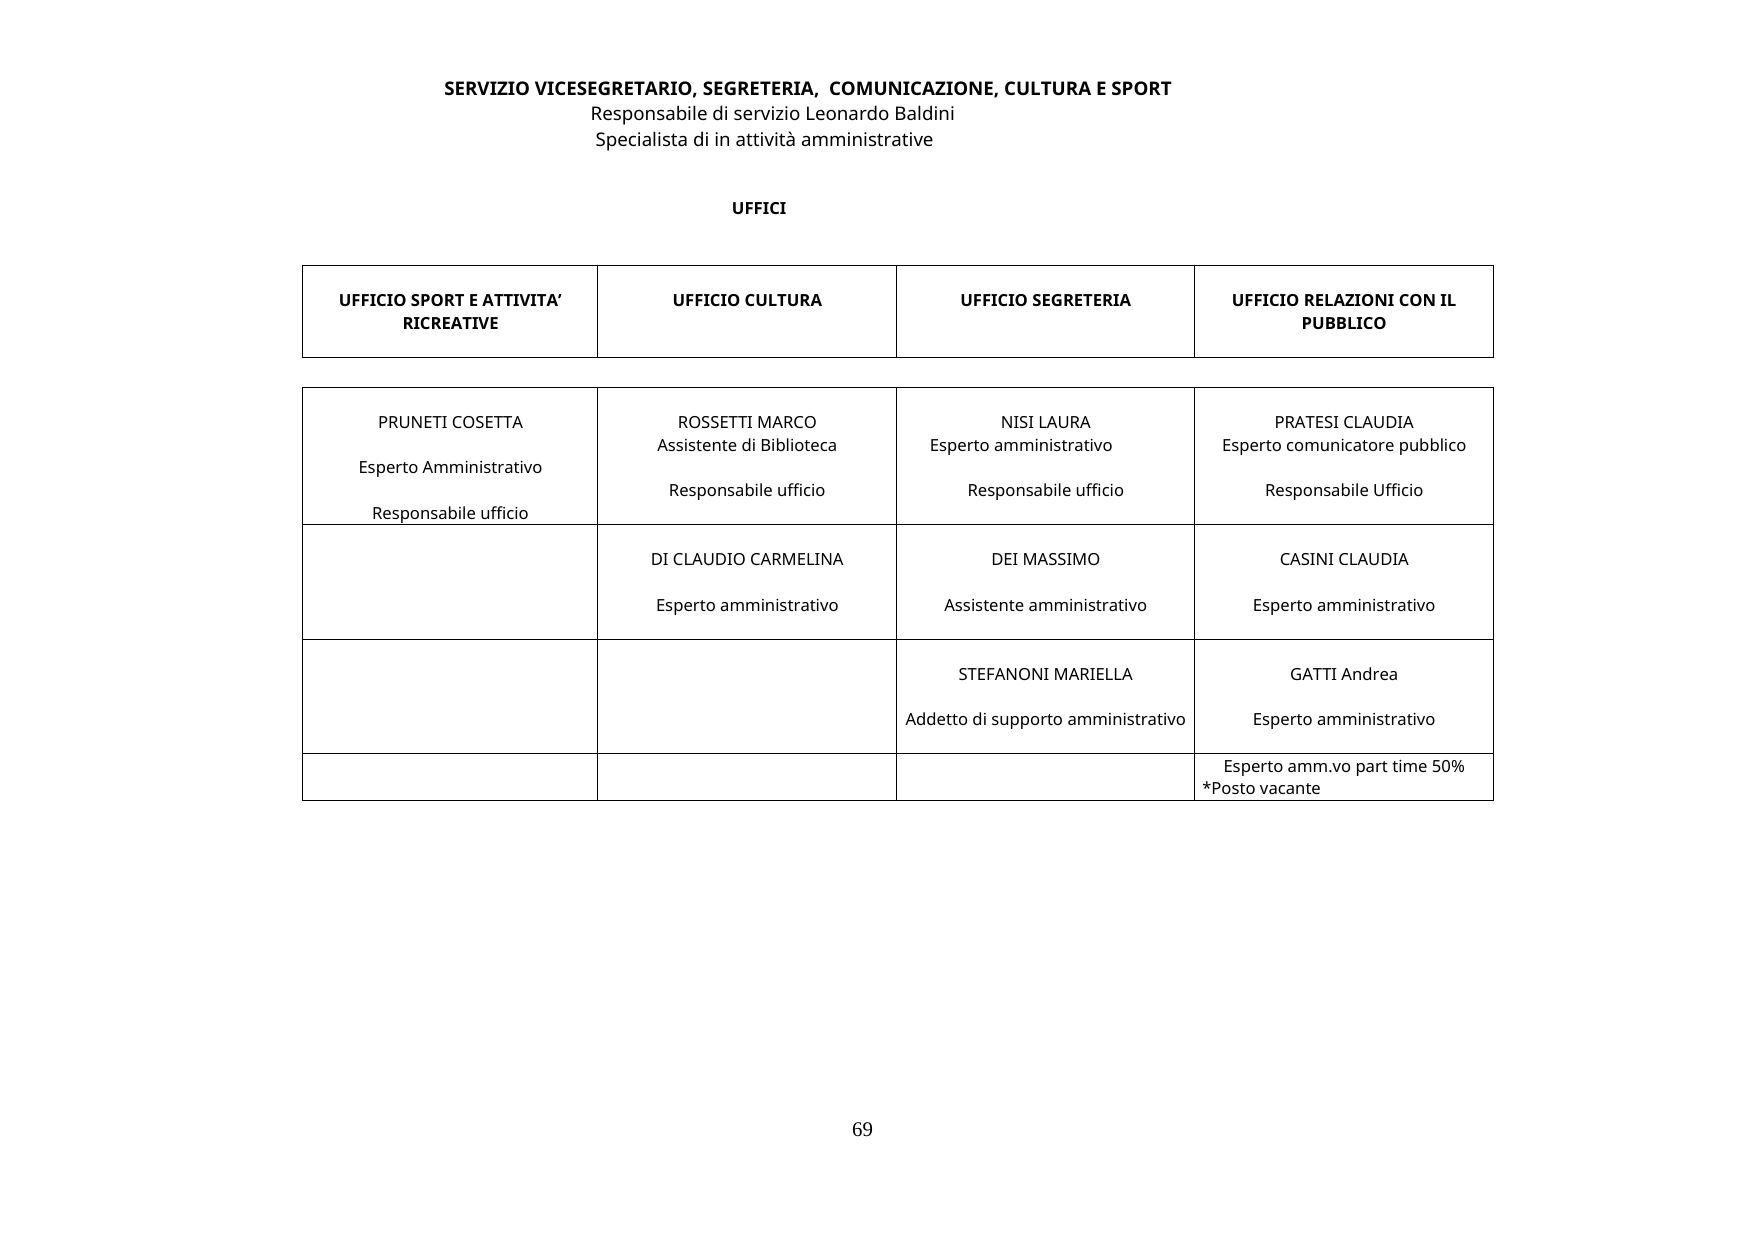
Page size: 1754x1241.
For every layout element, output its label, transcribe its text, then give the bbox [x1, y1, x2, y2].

table_header ROSSETTI MARCO Assistente di Biblioteca Responsabile ufficio [598, 388, 896, 524]
table_header NISI LAURA Esperto amministrativo Responsabile ufficio [897, 388, 1194, 524]
table_cell SERVIZIO VICESEGRETARIO, SEGRETERIA, COMUNICAZIONE, CULTURA E SPORT Responsabile di servizio Leonardo Baldini Specialista di in attività amministrative UFFICI [295, 75, 1742, 801]
table_cell [295, 801, 1742, 823]
table_cell DEI MASSIMO Assistente amministrativo [897, 525, 1194, 639]
table_header PRATESI CLAUDIA Esperto comunicatore pubblico Responsabile Ufficio [1195, 388, 1493, 524]
table_header UFFICIO CULTURA [598, 266, 896, 357]
table_header UFFICIO SPORT E ATTIVITA’ RICREATIVE [303, 266, 597, 357]
table_cell [598, 640, 896, 753]
table_cell CASINI CLAUDIA Esperto amministrativo [1195, 525, 1493, 639]
table_header UFFICIO SEGRETERIA [897, 266, 1194, 357]
table_cell [295, 824, 1742, 846]
table_header UFFICIO RELAZIONI CON IL PUBBLICO [1195, 266, 1493, 357]
table_cell DI CLAUDIO CARMELINA Esperto amministrativo [598, 525, 896, 639]
table_cell Esperto amm.vo part time 50% *Posto vacante [1195, 754, 1493, 800]
table_cell [897, 754, 1194, 800]
table_cell [598, 754, 896, 800]
table_cell [303, 525, 597, 639]
table_header PRUNETI COSETTA Esperto Amministrativo Responsabile ufficio [303, 388, 597, 524]
table_cell STEFANONI MARIELLA Addetto di supporto amministrativo [897, 640, 1194, 753]
table_cell GATTI Andrea Esperto amministrativo [1195, 640, 1493, 753]
table_cell [303, 640, 597, 753]
table_cell [303, 754, 597, 800]
